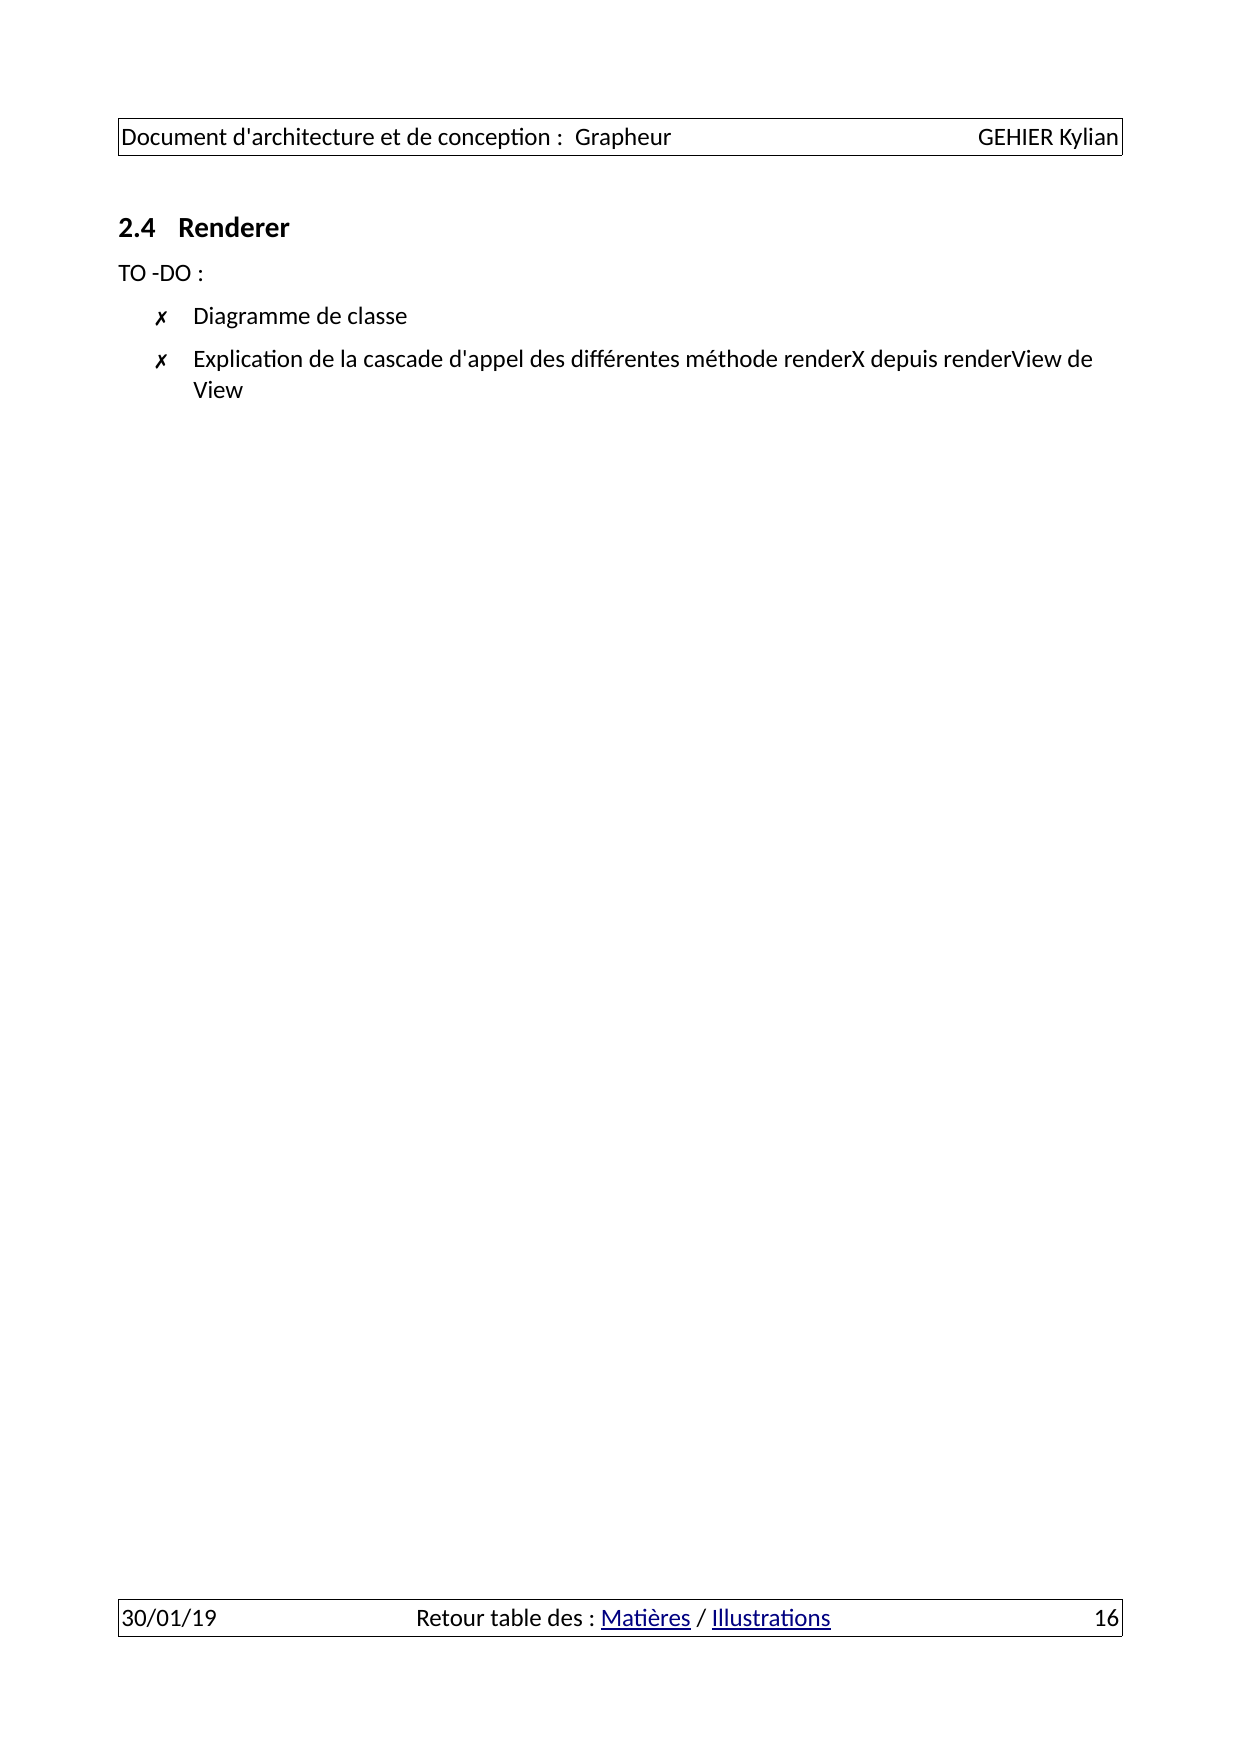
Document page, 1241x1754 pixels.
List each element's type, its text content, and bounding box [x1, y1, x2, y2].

text TO -DO : [118, 257, 1122, 288]
list Diagramme de classe [156, 300, 1122, 331]
list Explication de la cascade d'appel des différentes méthode renderX depuis renderView de View [156, 343, 1122, 404]
subtitle 2.4 Renderer [118, 209, 1122, 245]
